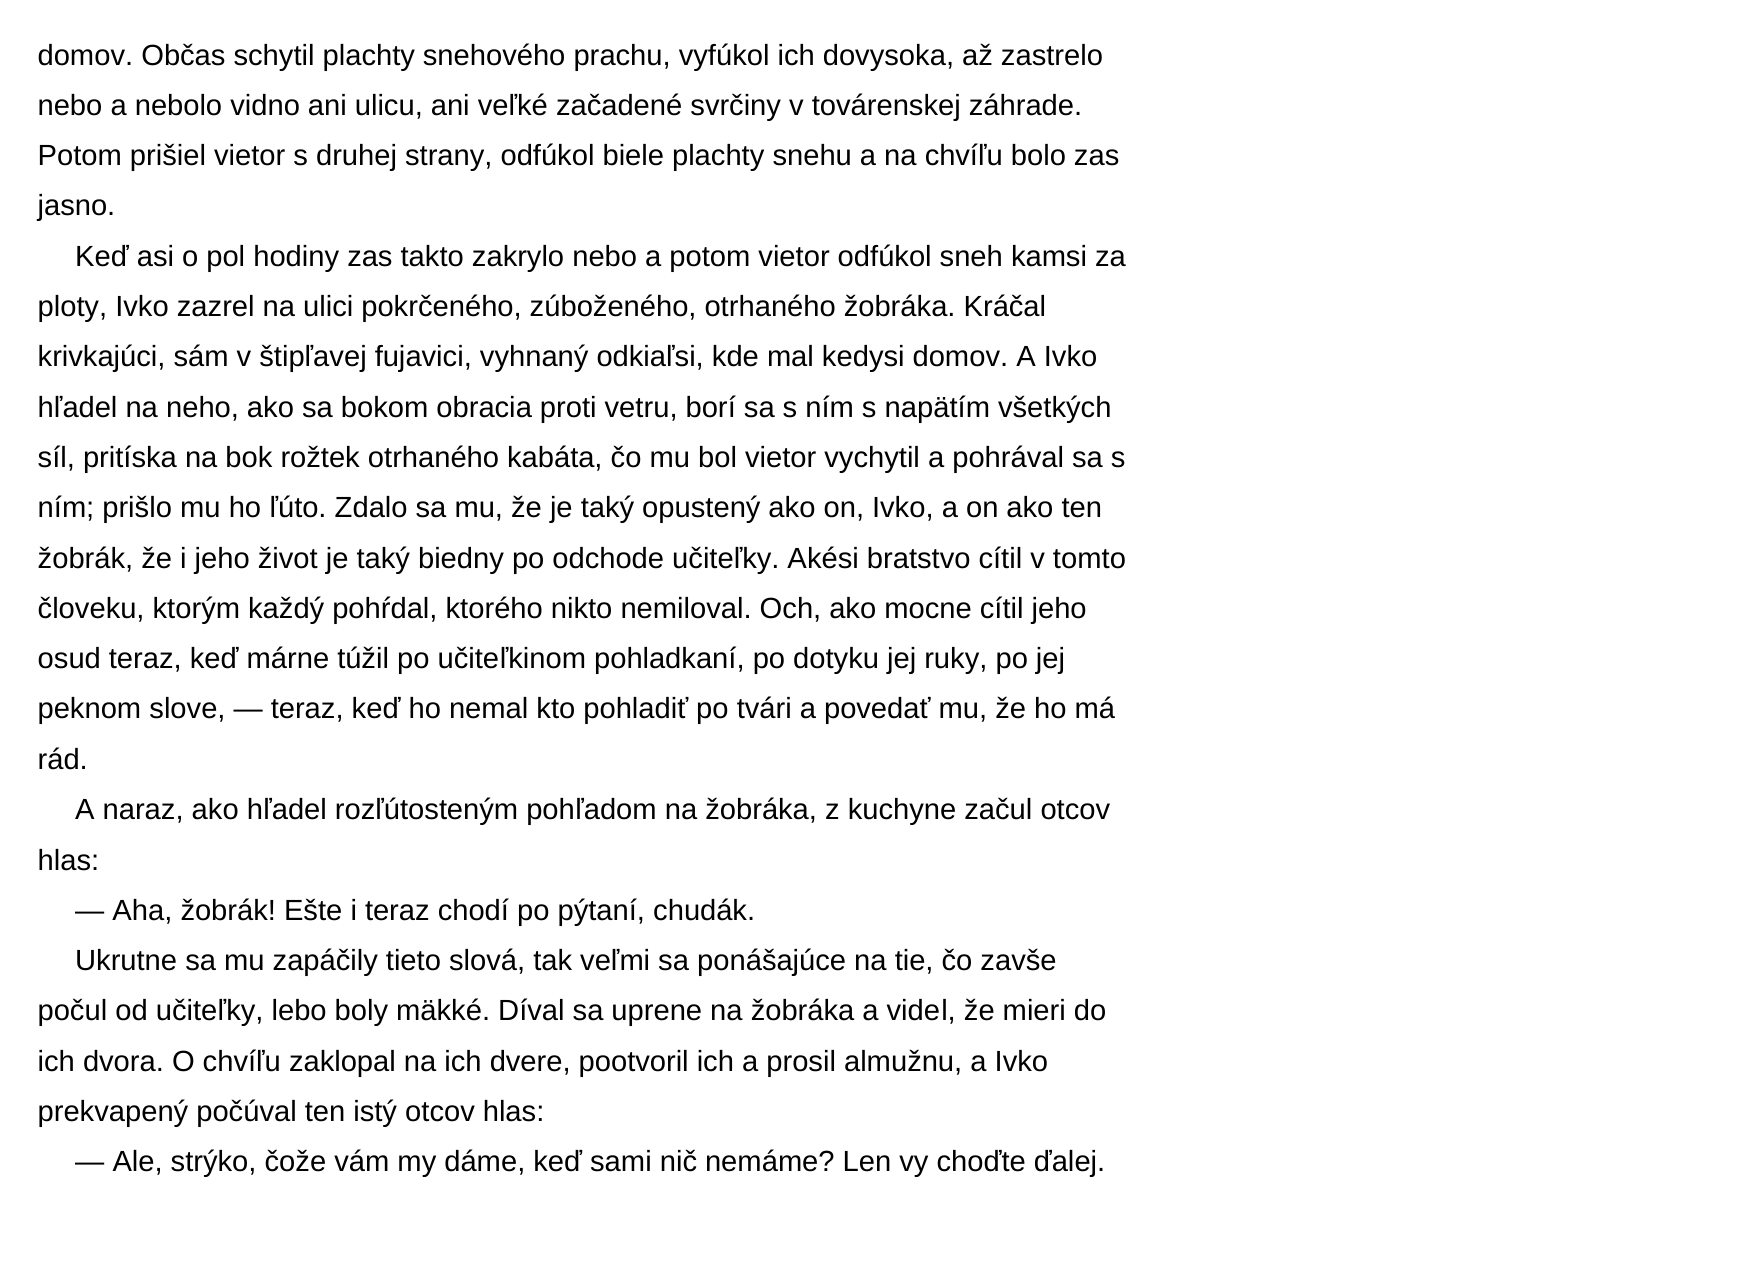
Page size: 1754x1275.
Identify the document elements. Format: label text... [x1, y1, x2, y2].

text A naraz, ako hľadel rozľútosteným pohľadom na žobráka, z kuchyne začul otcov hlas: [37, 792, 1130, 876]
text domov. Občas schytil plachty snehového prachu, vyfúkol ich dovysoka, až zastrelo nebo a nebolo vidno ani ulicu, ani veľké začadené svrčiny v továrenskej záhrade. Potom prišiel vietor s druhej strany, odfúkol biele plachty snehu a na chvíľu bolo zas jasno. [37, 37, 1130, 222]
text Ukrutne sa mu zapáčily tieto slová, tak veľmi sa ponášajúce na tie, čo zavše počul od učiteľky, lebo boly mäkké. Díval sa uprene na žobráka a videl, že mieri do ich dvora. O chvíľu zaklopal na ich dvere, pootvoril ich a prosil almužnu, a Ivko prekvapený počúval ten istý otcov hlas: [37, 943, 1130, 1128]
text — Aha, žobrák! Ešte i teraz chodí po pýtaní, chudák. [37, 893, 1130, 926]
text Keď asi o pol hodiny zas takto zakrylo nebo a potom vietor odfúkol sneh kamsi za ploty, Ivko zazrel na ulici pokrčeného, zúboženého, otrhaného žobráka. Kráčal krivkajúci, sám v štipľavej fujavici, vyhnaný odkiaľsi, kde mal kedysi domov. A Ivko hľadel na neho, ako sa bokom obracia proti vetru, borí sa s ním s napätím všetkých síl, pritíska na bok rožtek otrhaného kabáta, čo mu bol vietor vychytil a pohrával sa s ním; prišlo mu ho ľúto. Zdalo sa mu, že je taký opustený ako on, Ivko, a on ako ten žobrák, že i jeho život je taký biedny po odchode učiteľky. Akési bratstvo cítil v tomto človeku, ktorým každý pohŕdal, ktorého nikto nemiloval. Och, ako mocne cítil jeho osud teraz, keď márne túžil po učiteľkinom pohladkaní, po dotyku jej ruky, po jej peknom slove, — teraz, keď ho nemal kto pohladiť po tvári a povedať mu, že ho má rád. [37, 239, 1130, 775]
text — Ale, strýko, čože vám my dáme, keď sami nič nemáme? Len vy choďte ďalej. [37, 1144, 1130, 1178]
